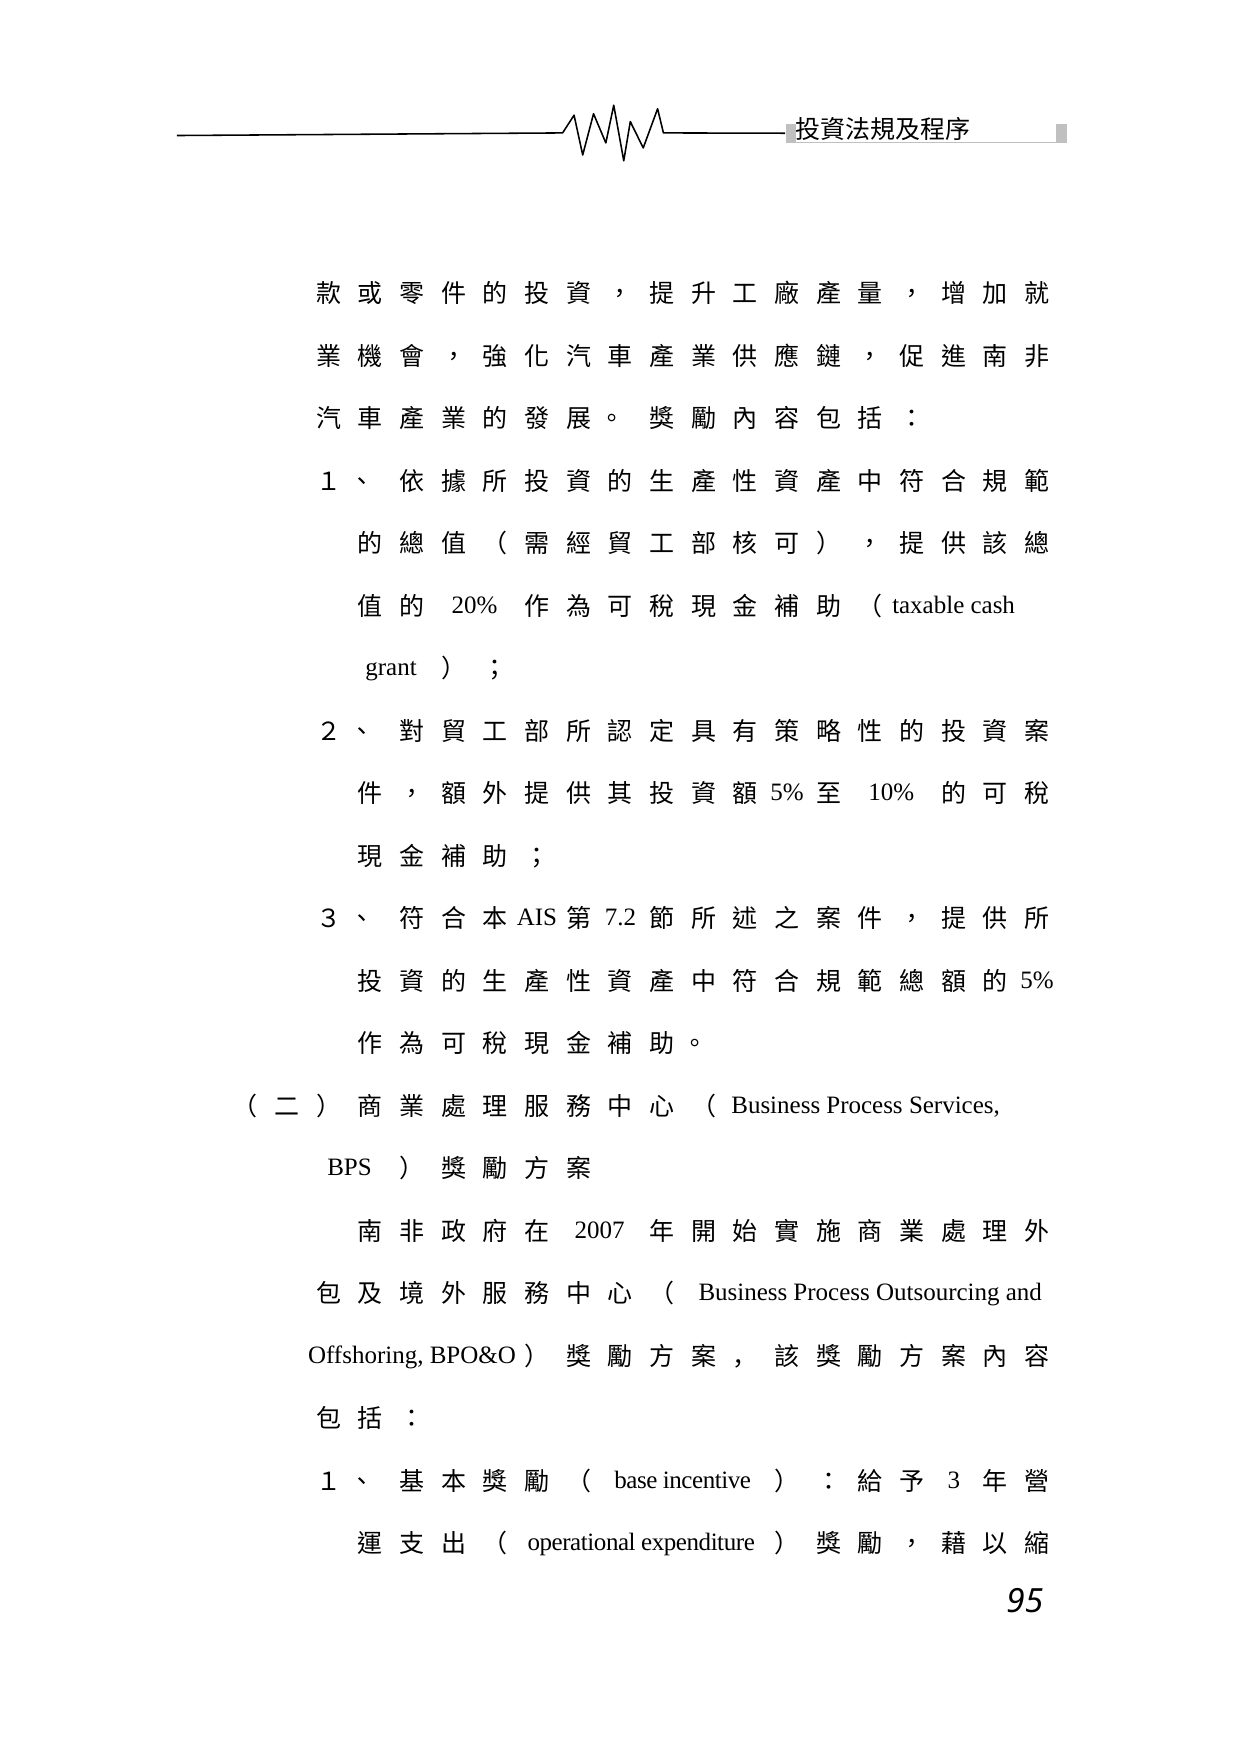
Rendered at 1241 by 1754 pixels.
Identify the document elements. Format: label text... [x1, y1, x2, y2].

text １、基本獎勵（base incentive）：給予3年營運支出（operational expenditure）獎勵，藉以縮 [281, 1438, 1058, 1563]
text ３、符合本AIS第7.2節所述之案件，提供所投資的生產性資產中符合規範總額的5%作為可稅現金補助。 [281, 875, 1058, 1063]
text （二）商業處理服務中心（Business Process Services, BPS）獎勵方案 [207, 1063, 1058, 1188]
text ２、對貿工部所認定具有策略性的投資案件，額外提供其投資額5%至10%的可稅現金補助； [281, 688, 1058, 875]
text 款或零件的投資，提升工廠產量，增加就業機會，強化汽車產業供應鏈，促進南非汽車產業的發展。獎勵內容包括： [281, 250, 1058, 438]
text １、依據所投資的生產性資產中符合規範的總值（需經貿工部核可），提供該總值的20%作為可稅現金補助（taxable cash grant）； [281, 438, 1058, 688]
text 南非政府在2007年開始實施商業處理外包及境外服務中心（Business Process Outsourcing and Offshoring, BPO&O）獎勵方案，該獎勵方案內容包括： [281, 1188, 1058, 1438]
